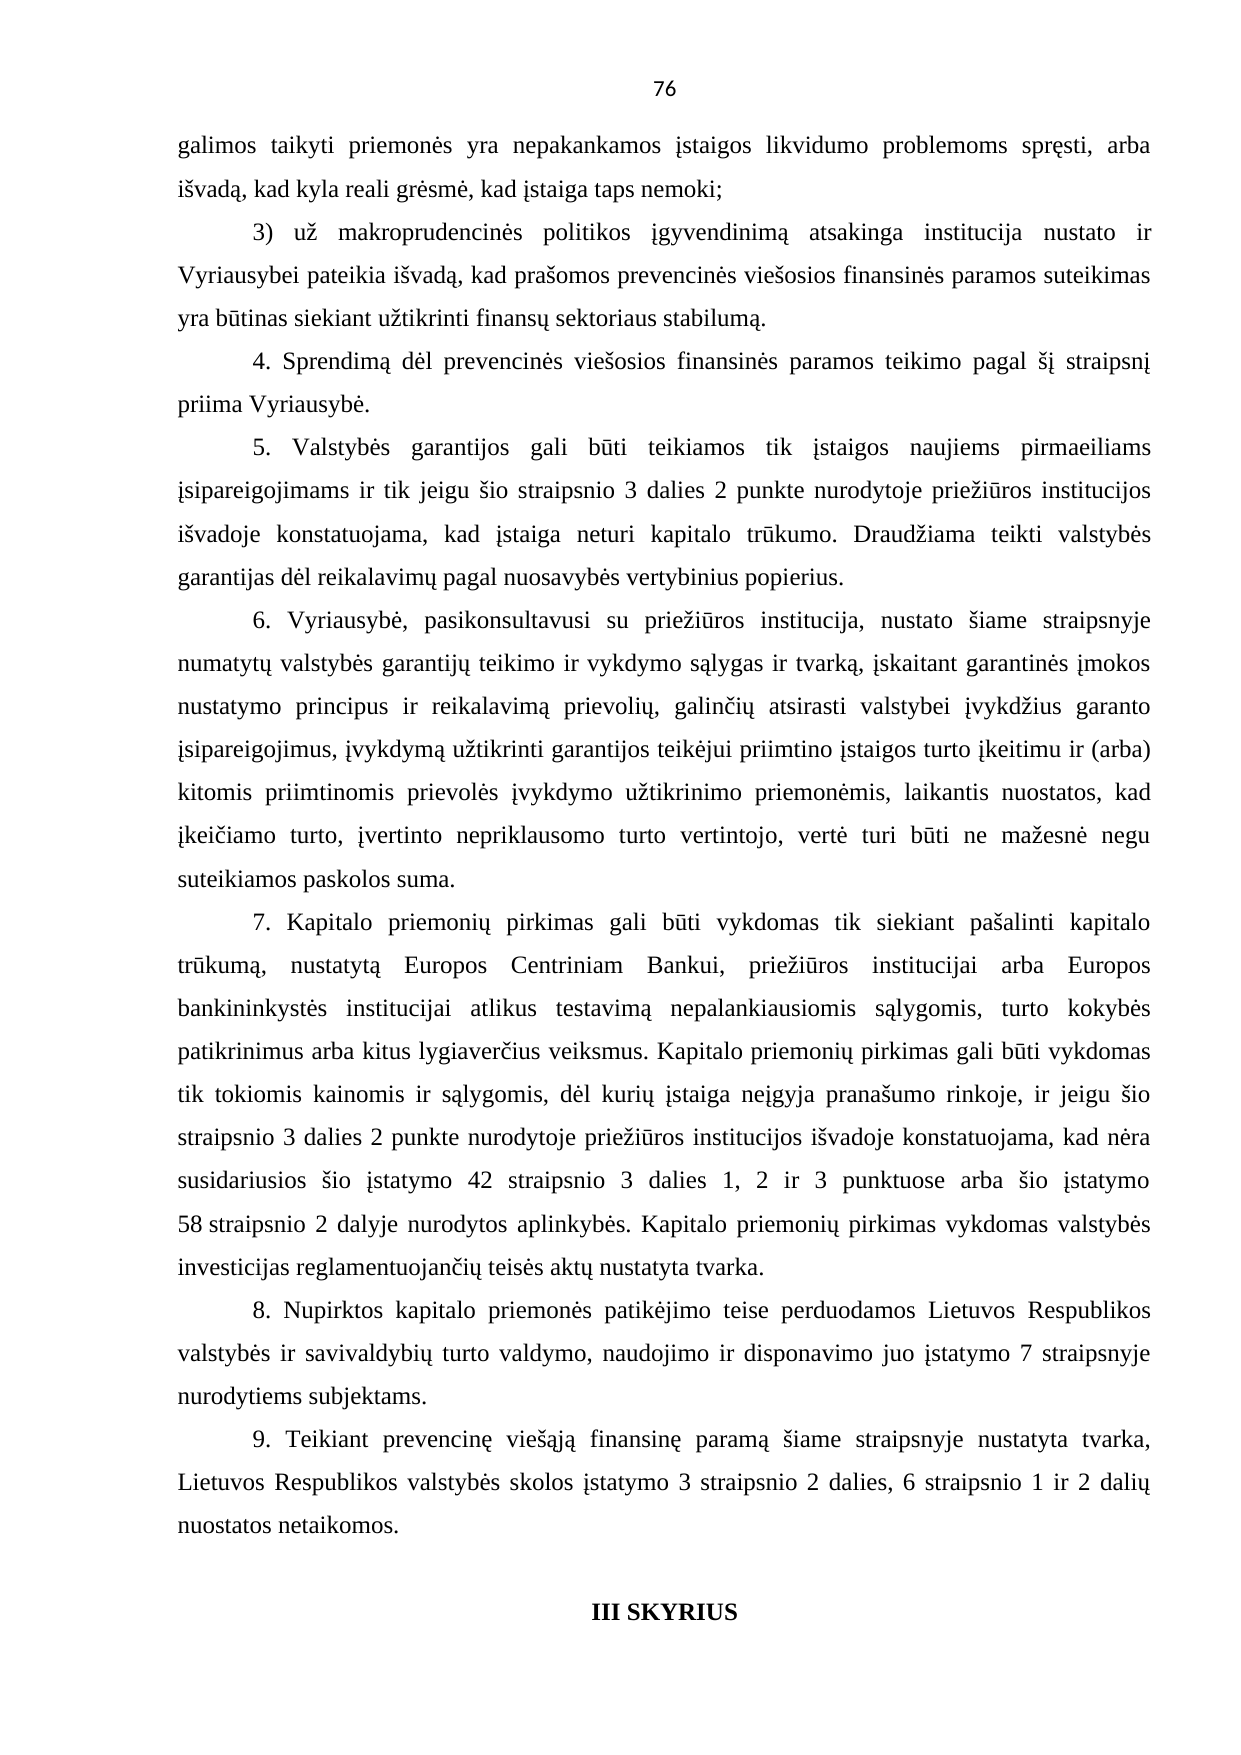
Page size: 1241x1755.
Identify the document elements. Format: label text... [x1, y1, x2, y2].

text 6. Vyriausybė, pasikonsultavusi su priežiūros institucija, nustato šiame straipsnyje numatytų valstybės garantijų teikimo ir vykdymo sąlygas ir tvarką, įskaitant garantinės įmokos nustatymo principus ir reikalavimą prievolių, galinčių atsirasti valstybei įvykdžius garanto įsipareigojimus, įvykdymą užtikrinti garantijos teikėjui priimtino įstaigos turto įkeitimu ir (arba) kitomis priimtinomis prievolės įvykdymo užtikrinimo priemonėmis, laikantis nuostatos, kad įkeičiamo turto, įvertinto nepriklausomo turto vertintojo, vertė turi būti ne mažesnė negu suteikiamos paskolos suma. [177, 605, 1152, 892]
text 5. Valstybės garantijos gali būti teikiamos tik įstaigos naujiems pirmaeiliams įsipareigojimams ir tik jeigu šio straipsnio 3 dalies 2 punkte nurodytoje priežiūros institucijos išvadoje konstatuojama, kad įstaiga neturi kapitalo trūkumo. Draudžiama teikti valstybės garantijas dėl reikalavimų pagal nuosavybės vertybinius popierius. [177, 432, 1152, 591]
text 7. Kapitalo priemonių pirkimas gali būti vykdomas tik siekiant pašalinti kapitalo trūkumą, nustatytą Europos Centriniam Bankui, priežiūros institucijai arba Europos bankininkystės institucijai atlikus testavimą nepalankiausiomis sąlygomis, turto kokybės patikrinimus arba kitus lygiaverčius veiksmus. Kapitalo priemonių pirkimas gali būti vykdomas tik tokiomis kainomis ir sąlygomis, dėl kurių įstaiga neįgyja pranašumo rinkoje, ir jeigu šio straipsnio 3 dalies 2 punkte nurodytoje priežiūros institucijos išvadoje konstatuojama, kad nėra susidariusios šio įstatymo 42 straipsnio 3 dalies 1, 2 ir 3 punktuose arba šio įstatymo 58 straipsnio 2 dalyje nurodytos aplinkybės. Kapitalo priemonių pirkimas vykdomas valstybės investicijas reglamentuojančių teisės aktų nustatyta tvarka. [177, 907, 1152, 1281]
text galimos taikyti priemonės yra nepakankamos įstaigos likvidumo problemoms spręsti, arba išvadą, kad kyla reali grėsmė, kad įstaiga taps nemoki; [177, 131, 1152, 202]
text 3) už makroprudencinės politikos įgyvendinimą atsakinga institucija nustato ir Vyriausybei pateikia išvadą, kad prašomos prevencinės viešosios finansinės paramos suteikimas yra būtinas siekiant užtikrinti finansų sektoriaus stabilumą. [177, 217, 1152, 332]
text 8. Nupirktos kapitalo priemonės patikėjimo teise perduodamos Lietuvos Respublikos valstybės ir savivaldybių turto valdymo, naudojimo ir disponavimo juo įstatymo 7 straipsnyje nurodytiems subjektams. [177, 1295, 1152, 1410]
text 4. Sprendimą dėl prevencinės viešosios finansinės paramos teikimo pagal šį straipsnį priima Vyriausybė. [177, 346, 1152, 418]
text 9. Teikiant prevencinę viešąją finansinę paramą šiame straipsnyje nustatyta tvarka, Lietuvos Respublikos valstybės skolos įstatymo 3 straipsnio 2 dalies, 6 straipsnio 1 ir 2 dalių nuostatos netaikomos. [177, 1424, 1152, 1539]
text III SKYRIUS [177, 1597, 1152, 1626]
